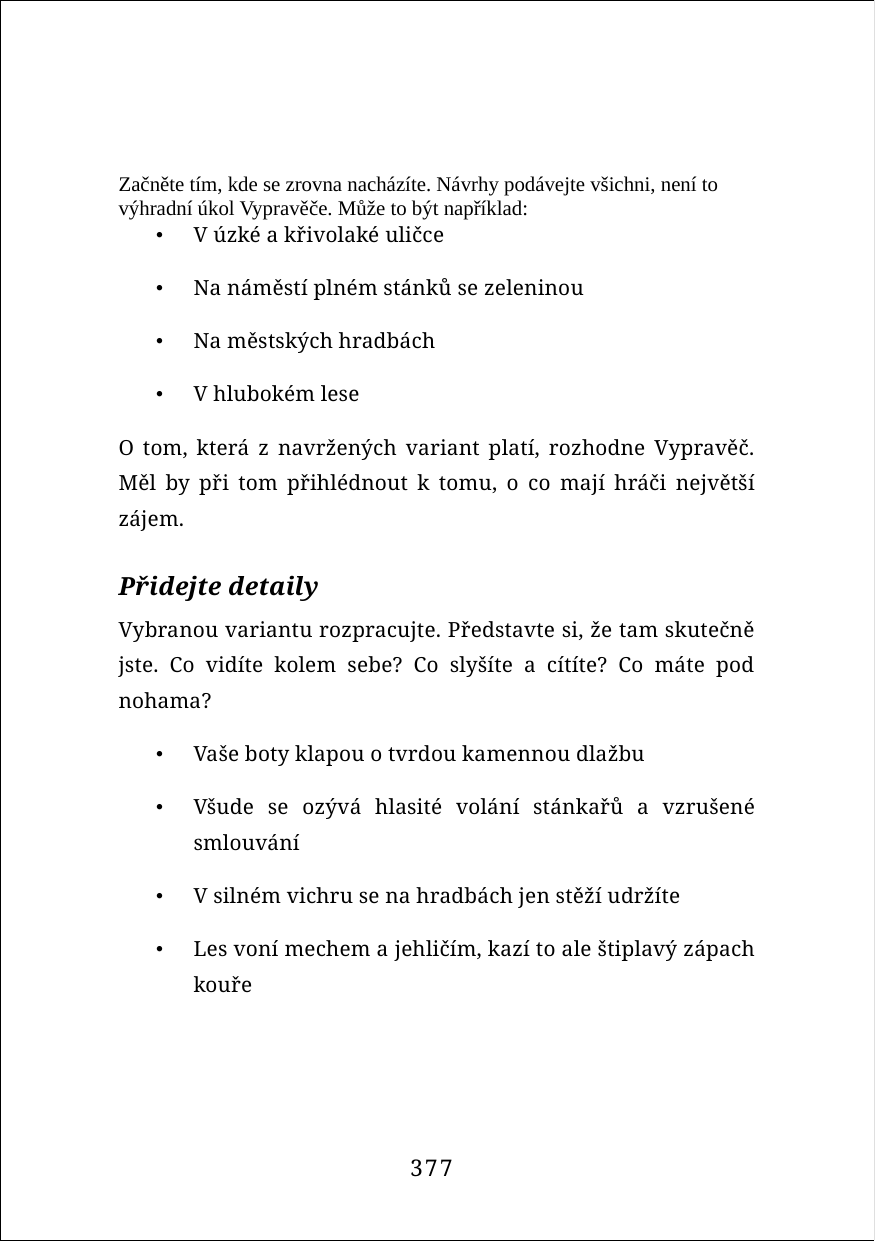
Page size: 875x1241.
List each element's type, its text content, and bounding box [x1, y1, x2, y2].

list Na náměstí plném stánků se zeleninou [156, 273, 756, 302]
list V silném vichru se na hradbách jen stěží udržíte [156, 881, 756, 909]
subtitle Přidejte detaily [118, 569, 756, 603]
list Na městských hradbách [156, 326, 756, 355]
text Vybranou variantu rozpracujte. Představte si, že tam skutečně jste. Co vidíte kolem sebe? Co slyšíte a cítíte? Co máte pod nohama? [118, 615, 756, 714]
list Les voní mechem a jehličím, kazí to ale štiplavý zápach kouře [156, 934, 756, 998]
list V hlubokém lese [156, 379, 756, 408]
text O tom, která z navržených variant platí, rozhodne Vypravěč. Měl by při tom přihlédnout k tomu, o co mají hráči největší zájem. [118, 433, 756, 532]
list Všude se ozývá hlasité volání stánkařů a vzrušené smlouvání [156, 792, 756, 856]
list V úzké a křivolaké uličce [156, 220, 756, 248]
text Začněte tím, kde se zrovna nacházíte. Návrhy podávejte všichni, není to výhradní úkol Vypravěče. Může to být například: [118, 172, 756, 220]
list Vaše boty klapou o tvrdou kamennou dlažbu [156, 739, 756, 767]
